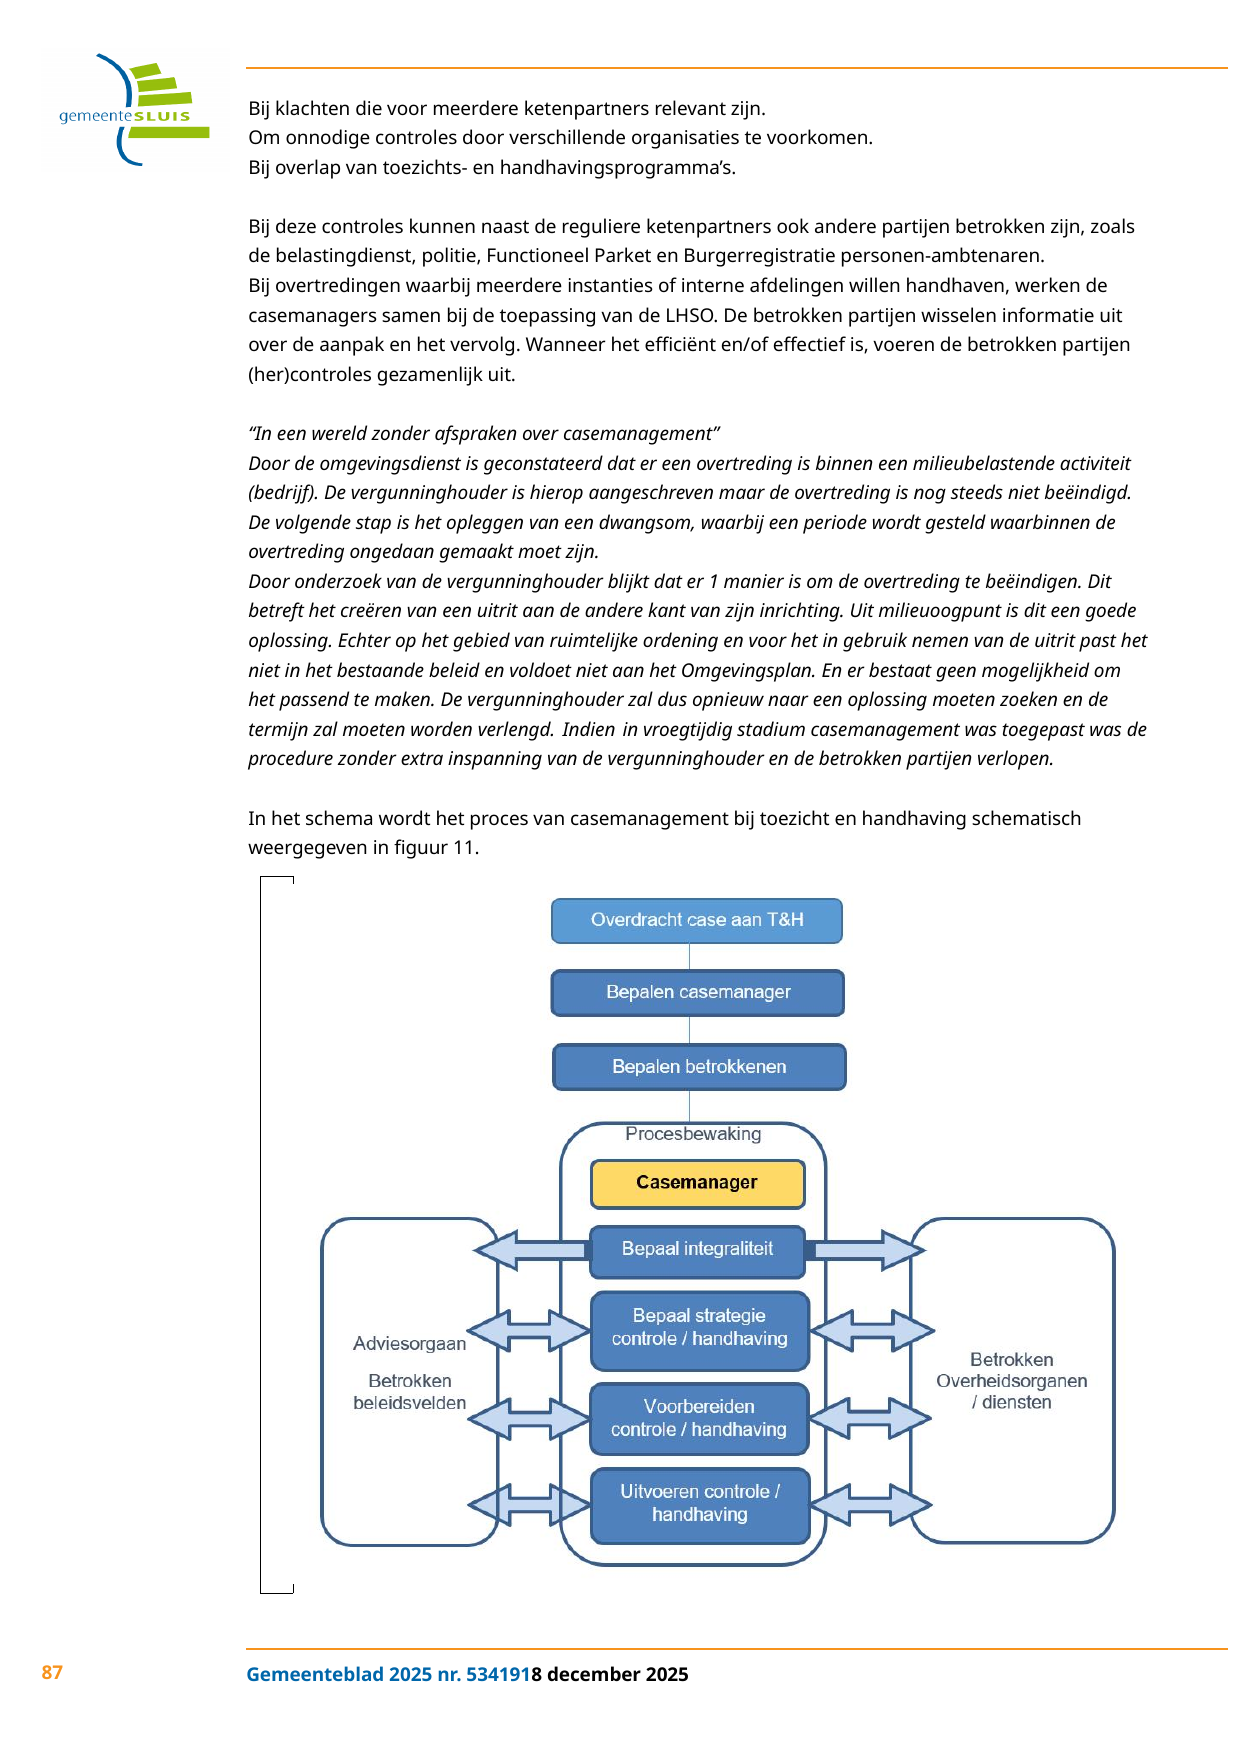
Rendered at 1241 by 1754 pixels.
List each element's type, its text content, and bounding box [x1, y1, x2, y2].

text Door onderzoek van de vergunninghouder blijkt dat er 1 manier is om de overtreding te beëindigen. Dit betreft het creëren van een uitrit aan de andere kant van zijn inrichting. Uit milieuoogpunt is dit een goede oplossing. Echter op het gebied van ruimtelijke ordening en voor het in gebruik nemen van de uitrit past het niet in het bestaande beleid en voldoet niet aan het Omgevingsplan. En er bestaat geen mogelijkheid om het passend te maken. De vergunninghouder zal dus opnieuw naar een oplossing moeten zoeken en de termijn zal moeten worden verlengd. Indien in vroegtijdig stadium casemanagement was toegepast was de procedure zonder extra inspanning van de vergunninghouder en de betrokken partijen verlopen. [248, 568, 1152, 771]
text Bij deze controles kunnen naast de reguliere ketenpartners ook andere partijen betrokken zijn, zoals de belastingdienst, politie, Functioneel Parket en Burgerregistratie personen-ambtenaren. [248, 213, 1152, 268]
text Door de omgevingsdienst is geconstateerd dat er een overtreding is binnen een milieubelastende activiteit (bedrijf). De vergunninghouder is hierop aangeschreven maar de overtreding is nog steeds niet beëindigd. De volgende stap is het opleggen van een dwangsom, waarbij een periode wordt gesteld waarbinnen de overtreding ongedaan gemaakt moet zijn. [248, 450, 1152, 564]
text Om onnodige controles door verschillende organisaties te voorkomen. [248, 124, 1152, 150]
text “In een wereld zonder afspraken over casemanagement” [248, 420, 1152, 446]
text In het schema wordt het proces van casemanagement bij toezicht en handhaving schematisch weergegeven in figuur 11. [248, 805, 1152, 860]
picture [41, 47, 231, 172]
picture [268, 884, 1173, 1584]
text Bij overlap van toezichts- en handhavingsprogramma’s. [248, 154, 1152, 180]
text Bij overtredingen waarbij meerdere instanties of interne afdelingen willen handhaven, werken de casemanagers samen bij de toepassing van de LHSO. De betrokken partijen wisselen informatie uit over de aanpak en het vervolg. Wanneer het efficiënt en/of effectief is, voeren de betrokken partijen (her)controles gezamenlijk uit. [248, 272, 1152, 387]
text Bij klachten die voor meerdere ketenpartners relevant zijn. [248, 95, 1152, 121]
